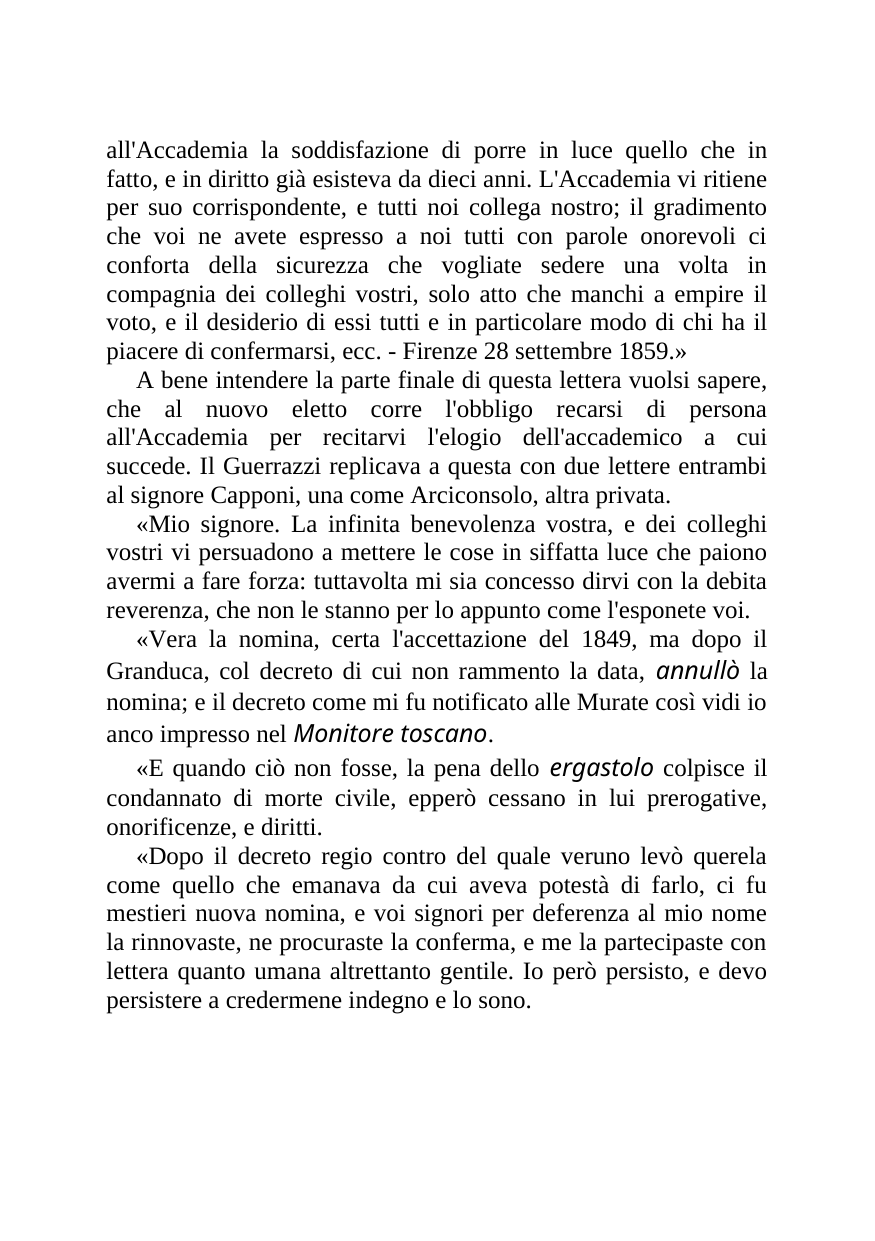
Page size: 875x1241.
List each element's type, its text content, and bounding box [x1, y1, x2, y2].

text «E quando ciò non fosse, la pena dello ergastolo colpisce il condannato di morte civile, epperò cessano in lui prerogative, onorificenze, e diritti. [106, 749, 768, 841]
text all'Accademia la soddisfazione di porre in luce quello che in fatto, e in diritto già esisteva da dieci anni. L'Accademia vi ritiene per suo corrispondente, e tutti noi collega nostro; il gradimento che voi ne avete espresso a noi tutti con parole onorevoli ci conforta della sicurezza che vogliate sedere una volta in compagnia dei colleghi vostri, solo atto che manchi a empire il voto, e il desiderio di essi tutti e in particolare modo di chi ha il piacere di confermarsi, ecc. - Firenze 28 settembre 1859.» [106, 135, 768, 365]
text A bene intendere la parte finale di questa lettera vuolsi sapere, che al nuovo eletto corre l'obbligo recarsi di persona all'Accademia per recitarvi l'elogio dell'accademico a cui succede. Il Guerrazzi replicava a questa con due lettere entrambi al signore Capponi, una come Arciconsolo, altra privata. [106, 365, 768, 509]
text «Vera la nomina, certa l'accettazione del 1849, ma dopo il Granduca, col decreto di cui non rammento la data, annullò la nomina; e il decreto come mi fu notificato alle Murate così vidi io anco impresso nel Monitore toscano. [106, 624, 768, 749]
text «Dopo il decreto regio contro del quale veruno levò querela come quello che emanava da cui aveva potestà di farlo, ci fu mestieri nuova nomina, e voi signori per deferenza al mio nome la rinnovaste, ne procuraste la conferma, e me la partecipaste con lettera quanto umana altrettanto gentile. Io però persisto, e devo persistere a credermene indegno e lo sono. [106, 841, 768, 1013]
text «Mio signore. La infinita benevolenza vostra, e dei colleghi vostri vi persuadono a mettere le cose in siffatta luce che paiono avermi a fare forza: tuttavolta mi sia concesso dirvi con la debita reverenza, che non le stanno per lo appunto come l'esponete voi. [106, 509, 768, 624]
